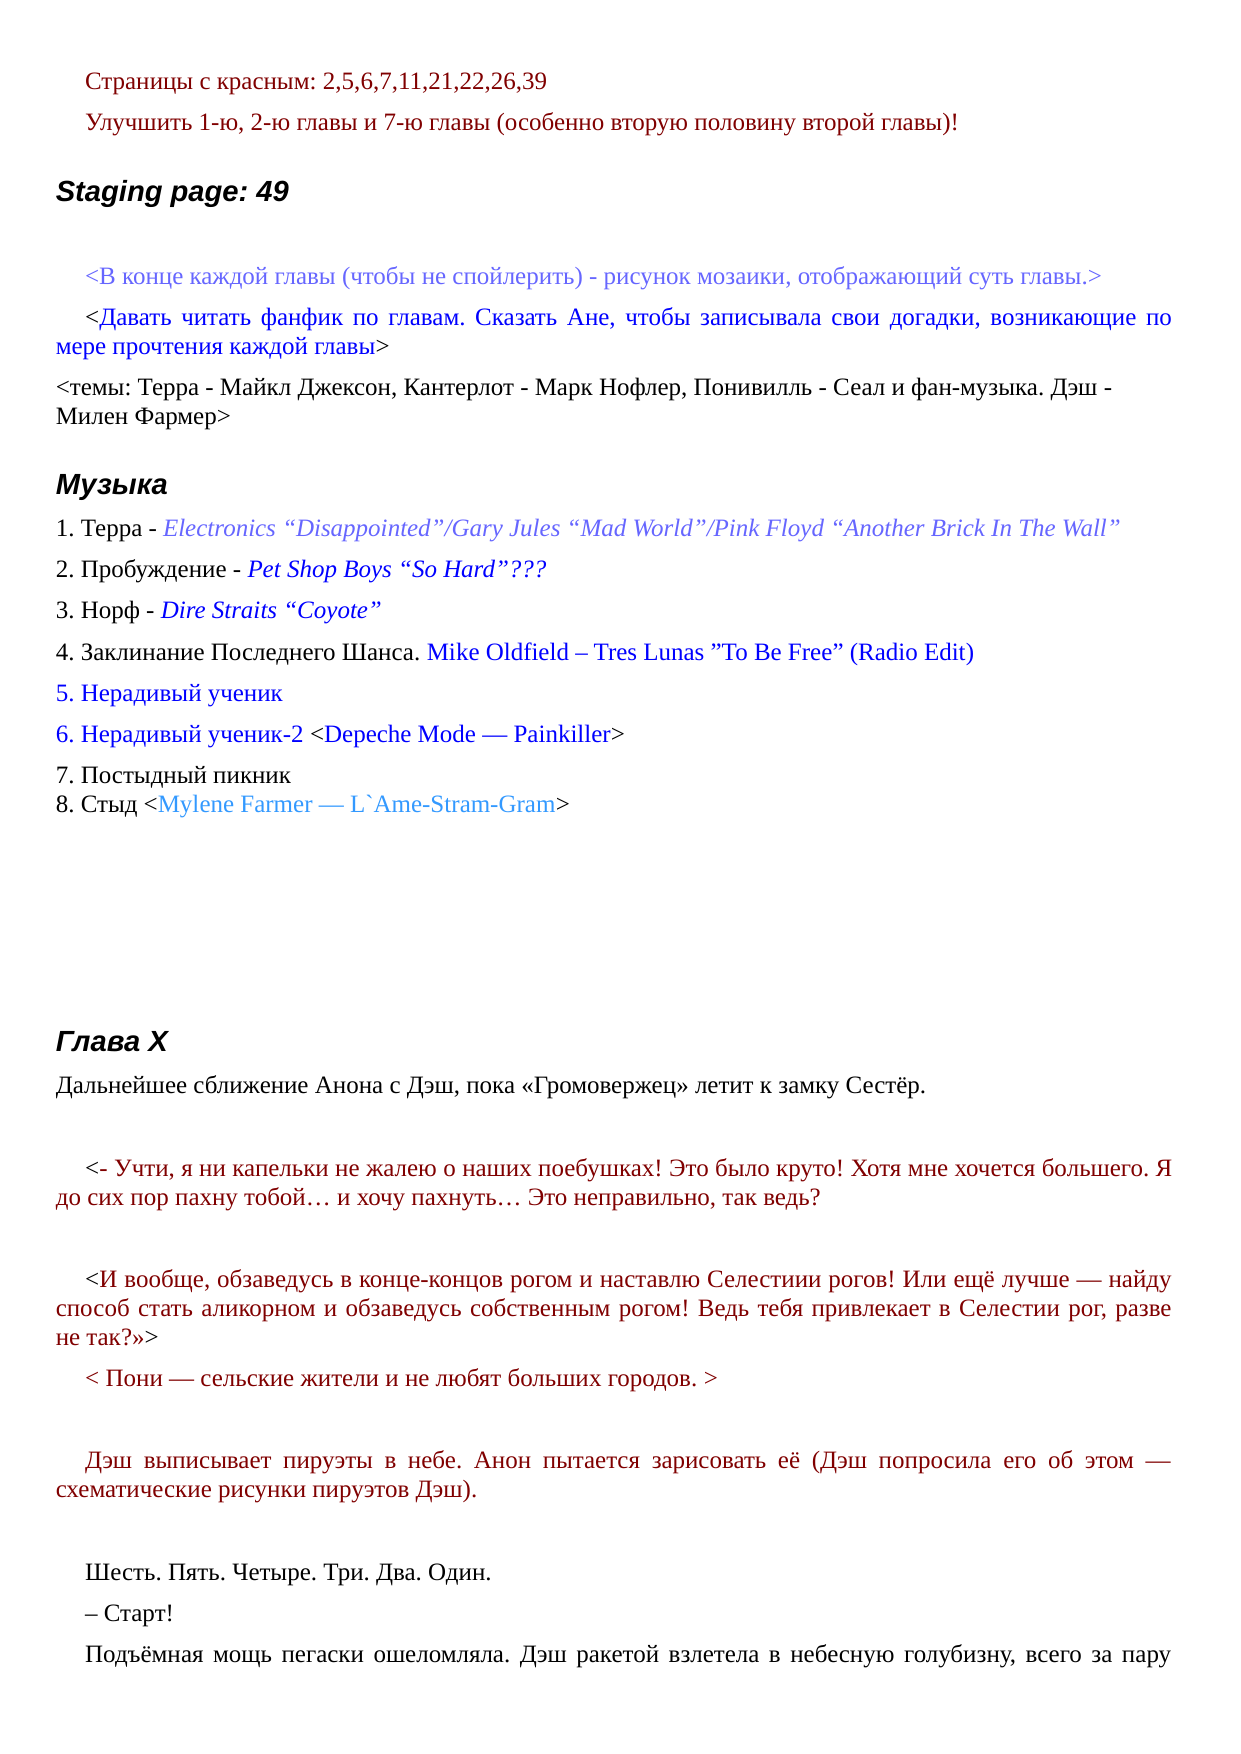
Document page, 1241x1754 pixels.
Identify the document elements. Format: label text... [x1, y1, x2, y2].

text Улучшить 1-ю, 2-ю главы и 7-ю главы (особенно вторую половину второй главы)! [56, 107, 1173, 136]
text – Старт! [56, 1598, 1173, 1627]
text <Давать читать фанфик по главам. Сказать Ане, чтобы записывала свои догадки, возникающие по мере прочтения каждой главы> [56, 302, 1173, 359]
text <И вообще, обзаведусь в конце-концов рогом и наставлю Селестиии рогов! Или ещё лучше — найду способ стать аликорном и обзаведусь собственным рогом! Ведь тебя привлекает в Селестии рог, разве не так?»> [56, 1264, 1173, 1350]
text <темы: Терра - Майкл Джексон, Кантерлот - Марк Нофлер, Понивилль - Сеал и фан-музыка. Дэш - Милен Фармер> [56, 372, 1173, 429]
text 1. Терра - Electronics “Disappointed”/Gary Jules “Mad World”/Pink Floyd “Another Brick In The Wall” [56, 513, 1173, 542]
text Страницы с красным: 2,5,6,7,11,21,22,26,39 [56, 66, 1173, 95]
text < Пони — сельские жители и не любят больших городов. > [56, 1363, 1173, 1392]
text 6. Нерадивый ученик-2 <Depeche Mode — Painkiller> [56, 719, 1173, 748]
subtitle Staging page: 49 [56, 173, 1173, 207]
subtitle Глава X [56, 1024, 1173, 1058]
text 7. Постыдный пикник 8. Стыд <Mylene Farmer — L`Ame-Stram-Gram> [56, 761, 1173, 904]
text Дэш выписывает пируэты в небе. Анон пытается зарисовать её (Дэш попросила его об этом — схематические рисунки пируэтов Дэш). [56, 1445, 1173, 1503]
text Шесть. Пять. Четыре. Три. Два. Один. [56, 1557, 1173, 1585]
text <В конце каждой главы (чтобы не спойлерить) - рисунок мозаики, отображающий суть главы.> [56, 261, 1173, 289]
text 3. Норф - Dire Straits “Coyote” [56, 596, 1173, 624]
text Дальнейшее сближение Анона с Дэш, пока «Громовержец» летит к замку Сестёр. [56, 1070, 1173, 1099]
text 2. Пробуждение - Pet Shop Boys “So Hard”??? [56, 554, 1173, 583]
text Подъёмная мощь пегаски ошеломляла. Дэш ракетой взлетела в небесную голубизну, всего за пару [56, 1639, 1173, 1668]
text 4. Заклинание Последнего Шанса. Mike Oldfield – Tres Lunas ”To Be Free” (Radio Edit) [56, 637, 1173, 666]
subtitle Музыка [56, 467, 1173, 501]
text 5. Нерадивый ученик [56, 678, 1173, 707]
text <- Учти, я ни капельки не жалею о наших поебушках! Это было круто! Хотя мне хочется большего. Я до сих пор пахну тобой… и хочу пахнуть… Это неправильно, так ведь? [56, 1153, 1173, 1210]
